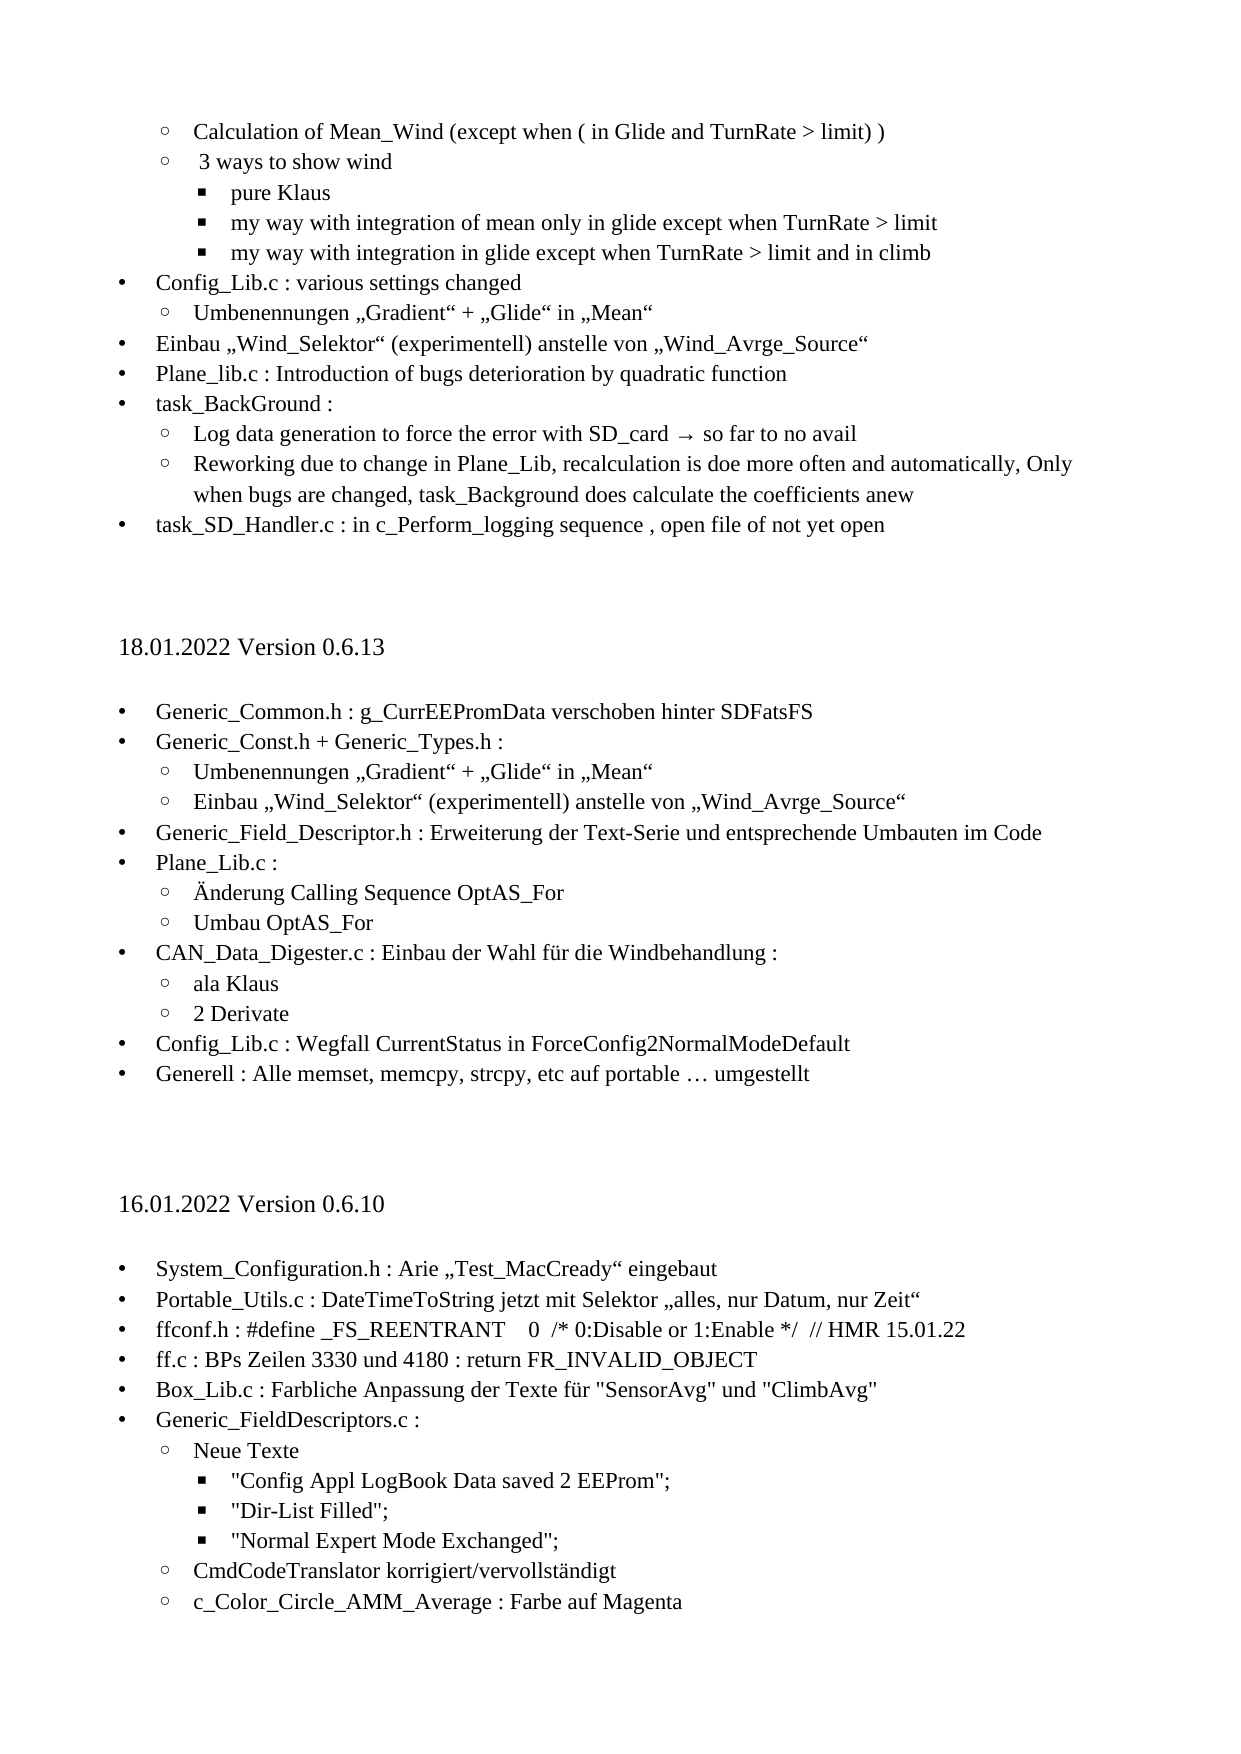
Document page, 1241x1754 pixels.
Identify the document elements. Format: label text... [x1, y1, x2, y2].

list 3 ways to show wind [156, 148, 1122, 175]
list Einbau „Wind_Selektor“ (experimentell) anstelle von „Wind_Avrge_Source“ [118, 329, 1122, 356]
list "Config Appl LogBook Data saved 2 EEProm"; [193, 1467, 1122, 1493]
list Umbenennungen „Gradient“ + „Glide“ in „Mean“ [156, 299, 1122, 326]
list 2 Derivate [156, 1000, 1122, 1026]
list Log data generation to force the error with SD_card → so far to no avail [156, 420, 1122, 447]
list Box_Lib.c : Farbliche Anpassung der Texte für "SensorAvg" und "ClimbAvg" [118, 1376, 1122, 1403]
list CAN_Data_Digester.c : Einbau der Wahl für die Windbehandlung : [118, 939, 1122, 966]
list Neue Texte [156, 1437, 1122, 1463]
list my way with integration of mean only in glide except when TurnRate > limit [193, 209, 1122, 235]
list my way with integration in glide except when TurnRate > limit and in climb [193, 239, 1122, 265]
list Generic_FieldDescriptors.c : [118, 1407, 1122, 1433]
list task_SD_Handler.c : in c_Perform_logging sequence , open file of not yet open [118, 511, 1122, 537]
list Reworking due to change in Plane_Lib, recalculation is doe more often and automatically, Only when bugs are changed, task_Background does calculate the coefficients anew [156, 450, 1122, 507]
list Portable_Utils.c : DateTimeToString jetzt mit Selektor „alles, nur Datum, nur Zeit“ [118, 1286, 1122, 1312]
list ffconf.h : #define _FS_REENTRANT 0 /* 0:Disable or 1:Enable */ // HMR 15.01.22 [118, 1316, 1122, 1342]
list System_Configuration.h : Arie „Test_MacCready“ eingebaut [118, 1256, 1122, 1282]
list Calculation of Mean_Wind (except when ( in Glide and TurnRate > limit) ) [156, 118, 1122, 144]
list Plane_lib.c : Introduction of bugs deterioration by quadratic function [118, 360, 1122, 386]
list Config_Lib.c : Wegfall CurrentStatus in ForceConfig2NormalModeDefault [118, 1030, 1122, 1056]
list Generic_Common.h : g_CurrEEPromData verschoben hinter SDFatsFS [118, 698, 1122, 724]
list task_BackGround : [118, 390, 1122, 416]
list "Normal Expert Mode Exchanged"; [193, 1527, 1122, 1554]
list pure Klaus [193, 178, 1122, 205]
list CmdCodeTranslator korrigiert/vervollständigt [156, 1558, 1122, 1584]
list c_Color_Circle_AMM_Average : Farbe auf Magenta [156, 1588, 1122, 1614]
list Einbau „Wind_Selektor“ (experimentell) anstelle von „Wind_Avrge_Source“ [156, 788, 1122, 815]
list "Dir-List Filled"; [193, 1497, 1122, 1523]
list Plane_Lib.c : [118, 849, 1122, 875]
list Umbau OptAS_For [156, 909, 1122, 936]
list Umbenennungen „Gradient“ + „Glide“ in „Mean“ [156, 758, 1122, 784]
text 16.01.2022 Version 0.6.10 [118, 1189, 1122, 1218]
text 18.01.2022 Version 0.6.13 [118, 632, 1122, 660]
list Generic_Const.h + Generic_Types.h : [118, 728, 1122, 754]
list Änderung Calling Sequence OptAS_For [156, 879, 1122, 905]
list Generic_Field_Descriptor.h : Erweiterung der Text-Serie und entsprechende Umbauten im Code [118, 818, 1122, 845]
list ff.c : BPs Zeilen 3330 und 4180 : return FR_INVALID_OBJECT [118, 1346, 1122, 1372]
list Config_Lib.c : various settings changed [118, 269, 1122, 296]
list ala Klaus [156, 969, 1122, 996]
list Generell : Alle memset, memcpy, strcpy, etc auf portable … umgestellt [118, 1060, 1122, 1087]
